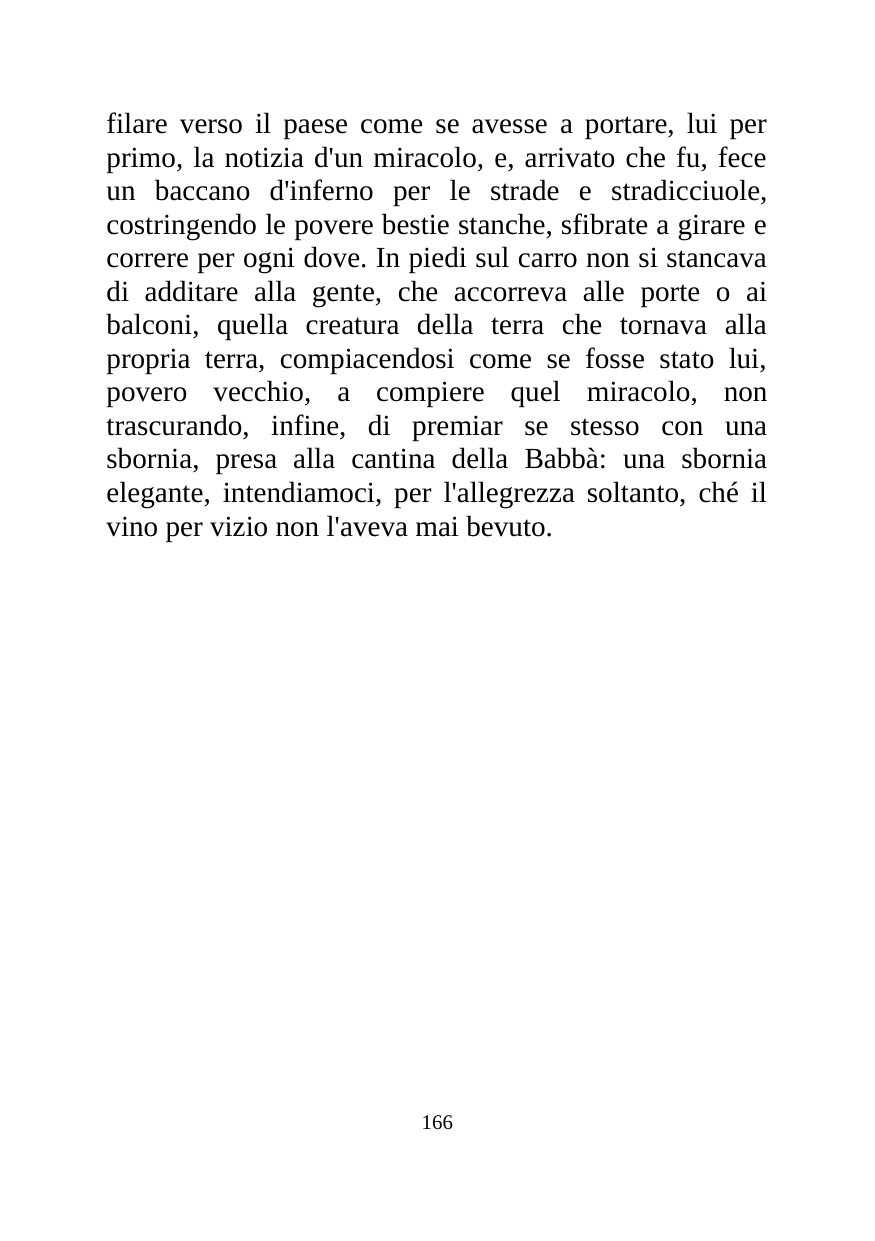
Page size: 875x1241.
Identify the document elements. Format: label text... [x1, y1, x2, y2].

text filare verso il paese come se avesse a portare, lui per primo, la notizia d'un miracolo, e, arrivato che fu, fece un baccano d'inferno per le strade e stradicciuole, costringendo le povere bestie stanche, sfibrate a girare e correre per ogni dove. In piedi sul carro non si stancava di additare alla gente, che accorreva alle porte o ai balconi, quella creatura della terra che tornava alla propria terra, compiacendosi come se fosse stato lui, povero vecchio, a compiere quel miracolo, non trascurando, infine, di premiar se stesso con una sbornia, presa alla cantina della Babbà: una sbornia elegante, intendiamoci, per l'allegrezza soltanto, ché il vino per vizio non l'aveva mai bevuto. [106, 106, 768, 542]
